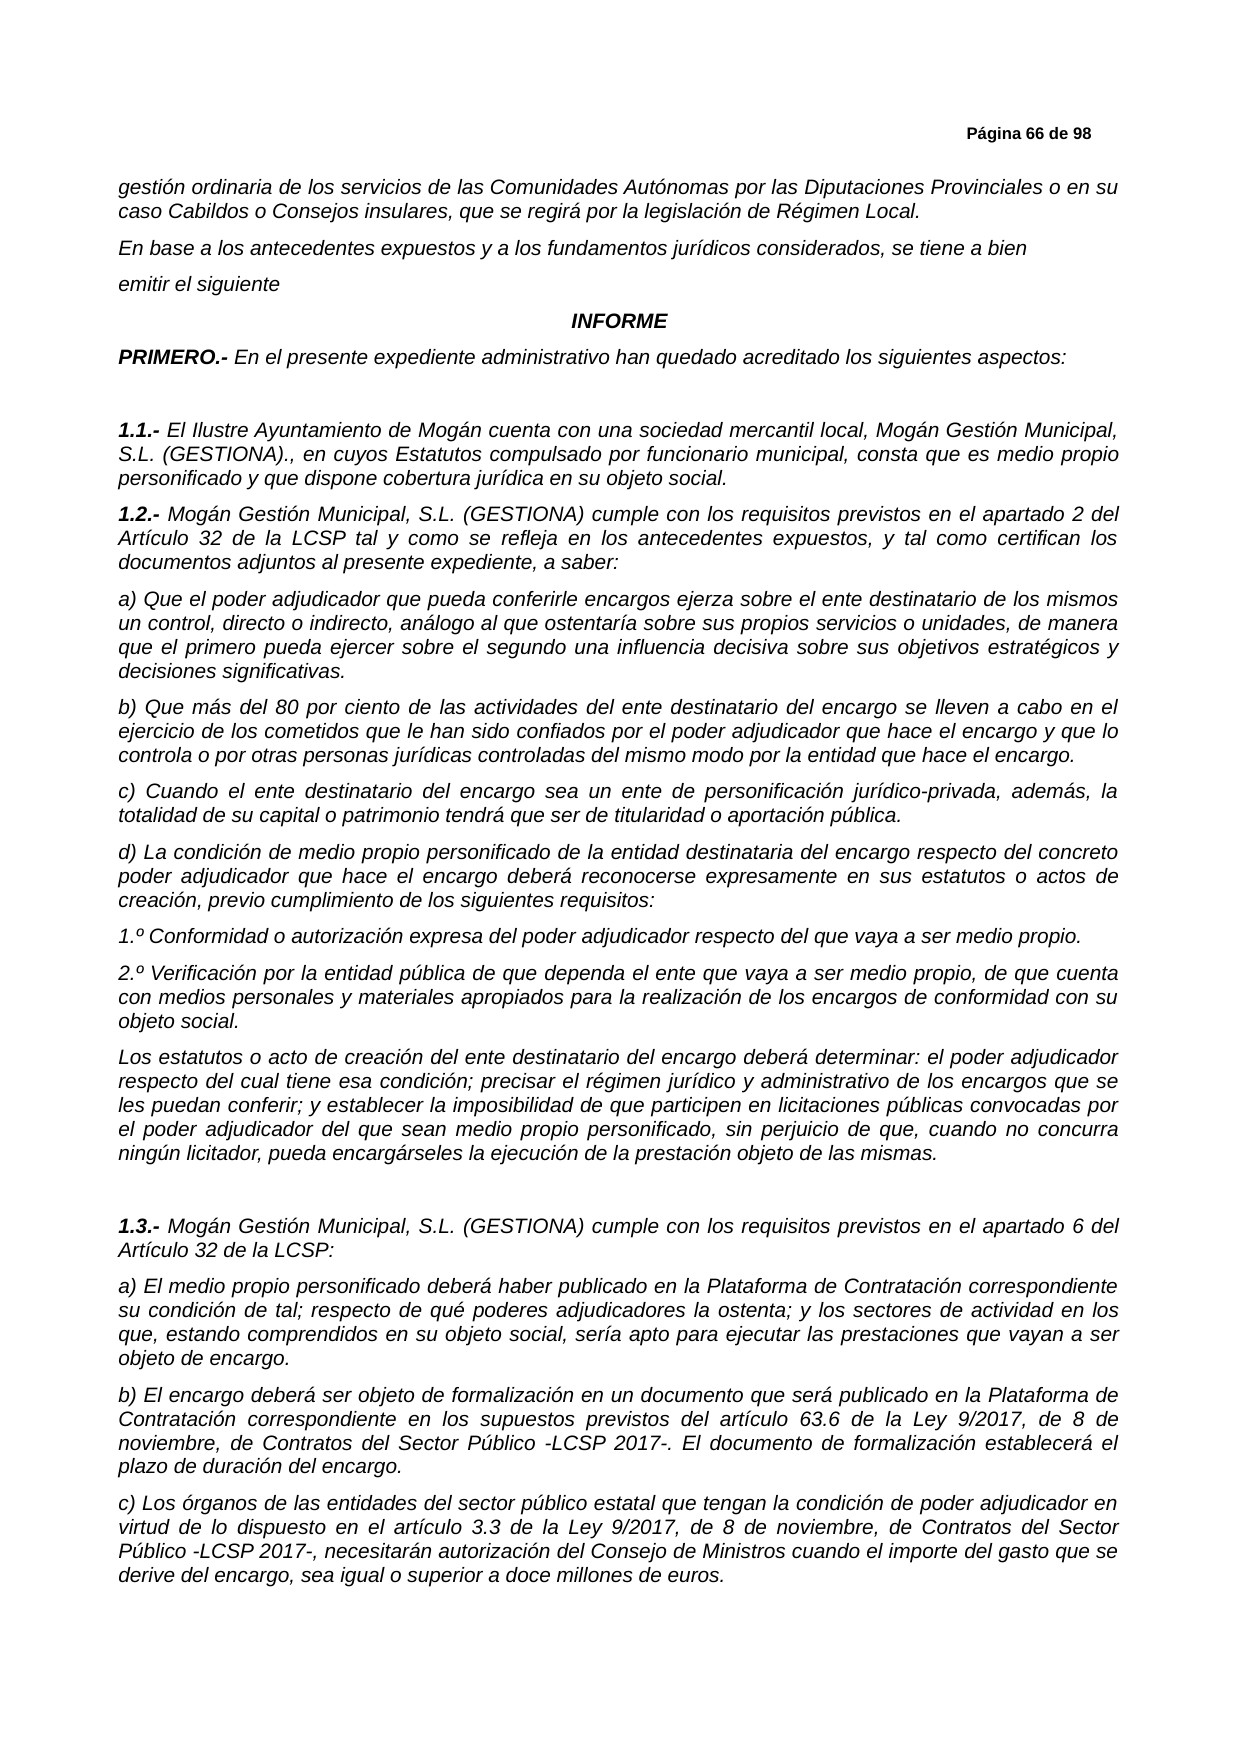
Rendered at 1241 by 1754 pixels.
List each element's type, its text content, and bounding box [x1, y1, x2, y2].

text 2.º Verificación por la entidad pública de que dependa el ente que vaya a ser medio propio, de que cuenta con medios personales y materiales apropiados para la realización de los encargos de conformidad con su objeto social. [118, 961, 1122, 1032]
text 1.3.- Mogán Gestión Municipal, S.L. (GESTIONA) cumple con los requisitos previstos en el apartado 6 del Artículo 32 de la LCSP: [118, 1214, 1122, 1262]
text 1.º Conformidad o autorización expresa del poder adjudicador respecto del que vaya a ser medio propio. [118, 924, 1122, 948]
text b) El encargo deberá ser objeto de formalización en un documento que será publicado en la Plataforma de Contratación correspondiente en los supuestos previstos del artículo 63.6 de la Ley 9/2017, de 8 de noviembre, de Contratos del Sector Público -LCSP 2017-. El documento de formalización establecerá el plazo de duración del encargo. [118, 1382, 1122, 1478]
text 1.2.- Mogán Gestión Municipal, S.L. (GESTIONA) cumple con los requisitos previstos en el apartado 2 del Artículo 32 de la LCSP tal y como se refleja en los antecedentes expuestos, y tal como certifican los documentos adjuntos al presente expediente, a saber: [118, 502, 1122, 574]
text En base a los antecedentes expuestos y a los fundamentos jurídicos considerados, se tiene a bien [118, 236, 1122, 259]
text gestión ordinaria de los servicios de las Comunidades Autónomas por las Diputaciones Provinciales o en su caso Cabildos o Consejos insulares, que se regirá por la legislación de Régimen Local. [118, 175, 1122, 223]
text Los estatutos o acto de creación del ente destinatario del encargo deberá determinar: el poder adjudicador respecto del cual tiene esa condición; precisar el régimen jurídico y administrativo de los encargos que se les puedan conferir; y establecer la imposibilidad de que participen en licitaciones públicas convocadas por el poder adjudicador del que sean medio propio personificado, sin perjuicio de que, cuando no concurra ningún licitador, pueda encargárseles la ejecución de la prestación objeto de las mismas. [118, 1045, 1122, 1165]
text emitir el siguiente [118, 272, 1122, 296]
text c) Cuando el ente destinatario del encargo sea un ente de personificación jurídico-privada, además, la totalidad de su capital o patrimonio tendrá que ser de titularidad o aportación pública. [118, 779, 1122, 827]
text c) Los órganos de las entidades del sector público estatal que tengan la condición de poder adjudicador en virtud de lo dispuesto en el artículo 3.3 de la Ley 9/2017, de 8 de noviembre, de Contratos del Sector Público -LCSP 2017-, necesitarán autorización del Consejo de Ministros cuando el importe del gasto que se derive del encargo, sea igual o superior a doce millones de euros. [118, 1491, 1122, 1587]
text a) El medio propio personificado deberá haber publicado en la Plataforma de Contratación correspondiente su condición de tal; respecto de qué poderes adjudicadores la ostenta; y los sectores de actividad en los que, estando comprendidos en su objeto social, sería apto para ejecutar las prestaciones que vayan a ser objeto de encargo. [118, 1274, 1122, 1370]
text a) Que el poder adjudicador que pueda conferirle encargos ejerza sobre el ente destinatario de los mismos un control, directo o indirecto, análogo al que ostentaría sobre sus propios servicios o unidades, de manera que el primero pueda ejercer sobre el segundo una influencia decisiva sobre sus objetivos estratégicos y decisiones significativas. [118, 587, 1122, 682]
text PRIMERO.- En el presente expediente administrativo han quedado acreditado los siguientes aspectos: [118, 345, 1122, 369]
text INFORME [118, 308, 1122, 332]
text b) Que más del 80 por ciento de las actividades del ente destinatario del encargo se lleven a cabo en el ejercicio de los cometidos que le han sido confiados por el poder adjudicador que hace el encargo y que lo controla o por otras personas jurídicas controladas del mismo modo por la entidad que hace el encargo. [118, 695, 1122, 767]
text d) La condición de medio propio personificado de la entidad destinataria del encargo respecto del concreto poder adjudicador que hace el encargo deberá reconocerse expresamente en sus estatutos o actos de creación, previo cumplimiento de los siguientes requisitos: [118, 840, 1122, 912]
text 1.1.- El Ilustre Ayuntamiento de Mogán cuenta con una sociedad mercantil local, Mogán Gestión Municipal, S.L. (GESTIONA)., en cuyos Estatutos compulsado por funcionario municipal, consta que es medio propio personificado y que dispone cobertura jurídica en su objeto social. [118, 418, 1122, 490]
